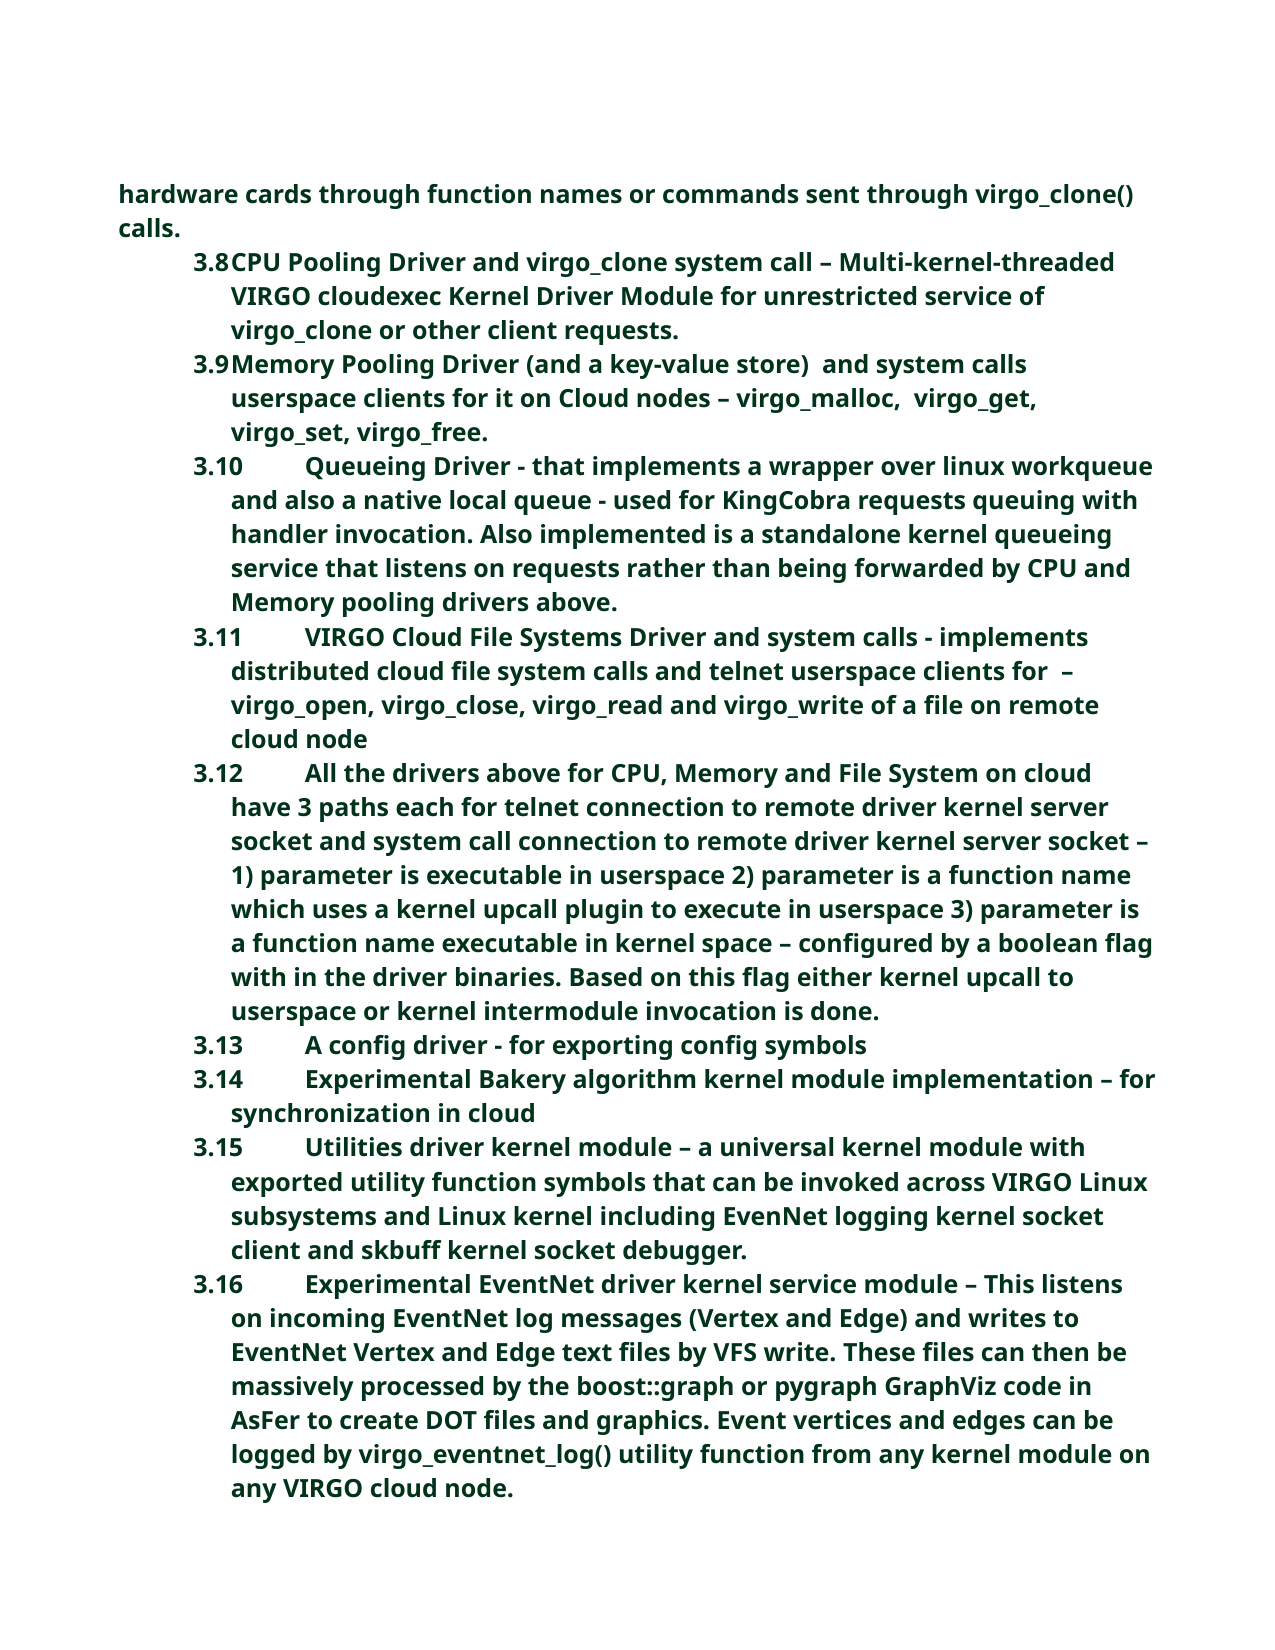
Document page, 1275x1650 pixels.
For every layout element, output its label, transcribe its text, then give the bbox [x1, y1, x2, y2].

list All the drivers above for CPU, Memory and File System on cloud have 3 paths each for telnet connection to remote driver kernel server socket and system call connection to remote driver kernel server socket – 1) parameter is executable in userspace 2) parameter is a function name which uses a kernel upcall plugin to execute in userspace 3) parameter is a function name executable in kernel space – configured by a boolean flag with in the driver binaries. Based on this flag either kernel upcall to userspace or kernel intermodule invocation is done. [193, 755, 1157, 1028]
list CPU Pooling Driver and virgo_clone system call – Multi-kernel-threaded VIRGO cloudexec Kernel Driver Module for unrestricted service of virgo_clone or other client requests. [193, 244, 1157, 347]
text hardware cards through function names or commands sent through virgo_clone() calls. [118, 176, 1157, 244]
list Utilities driver kernel module – a universal kernel module with exported utility function symbols that can be invoked across VIRGO Linux subsystems and Linux kernel including EvenNet logging kernel socket client and skbuff kernel socket debugger. [193, 1130, 1157, 1266]
list Queueing Driver - that implements a wrapper over linux workqueue and also a native local queue - used for KingCobra requests queuing with handler invocation. Also implemented is a standalone kernel queueing service that listens on requests rather than being forwarded by CPU and Memory pooling drivers above. [193, 449, 1157, 619]
list A config driver - for exporting config symbols [193, 1028, 1157, 1062]
list VIRGO Cloud File Systems Driver and system calls - implements distributed cloud file system calls and telnet userspace clients for – virgo_open, virgo_close, virgo_read and virgo_write of a file on remote cloud node [193, 619, 1157, 755]
list Memory Pooling Driver (and a key-value store) and system calls userspace clients for it on Cloud nodes – virgo_malloc, virgo_get, virgo_set, virgo_free. [193, 347, 1157, 449]
list Experimental Bakery algorithm kernel module implementation – for synchronization in cloud [193, 1062, 1157, 1130]
list Experimental EventNet driver kernel service module – This listens on incoming EventNet log messages (Vertex and Edge) and writes to EventNet Vertex and Edge text files by VFS write. These files can then be massively processed by the boost::graph or pygraph GraphViz code in AsFer to create DOT files and graphics. Event vertices and edges can be logged by virgo_eventnet_log() utility function from any kernel module on any VIRGO cloud node. [193, 1266, 1157, 1505]
